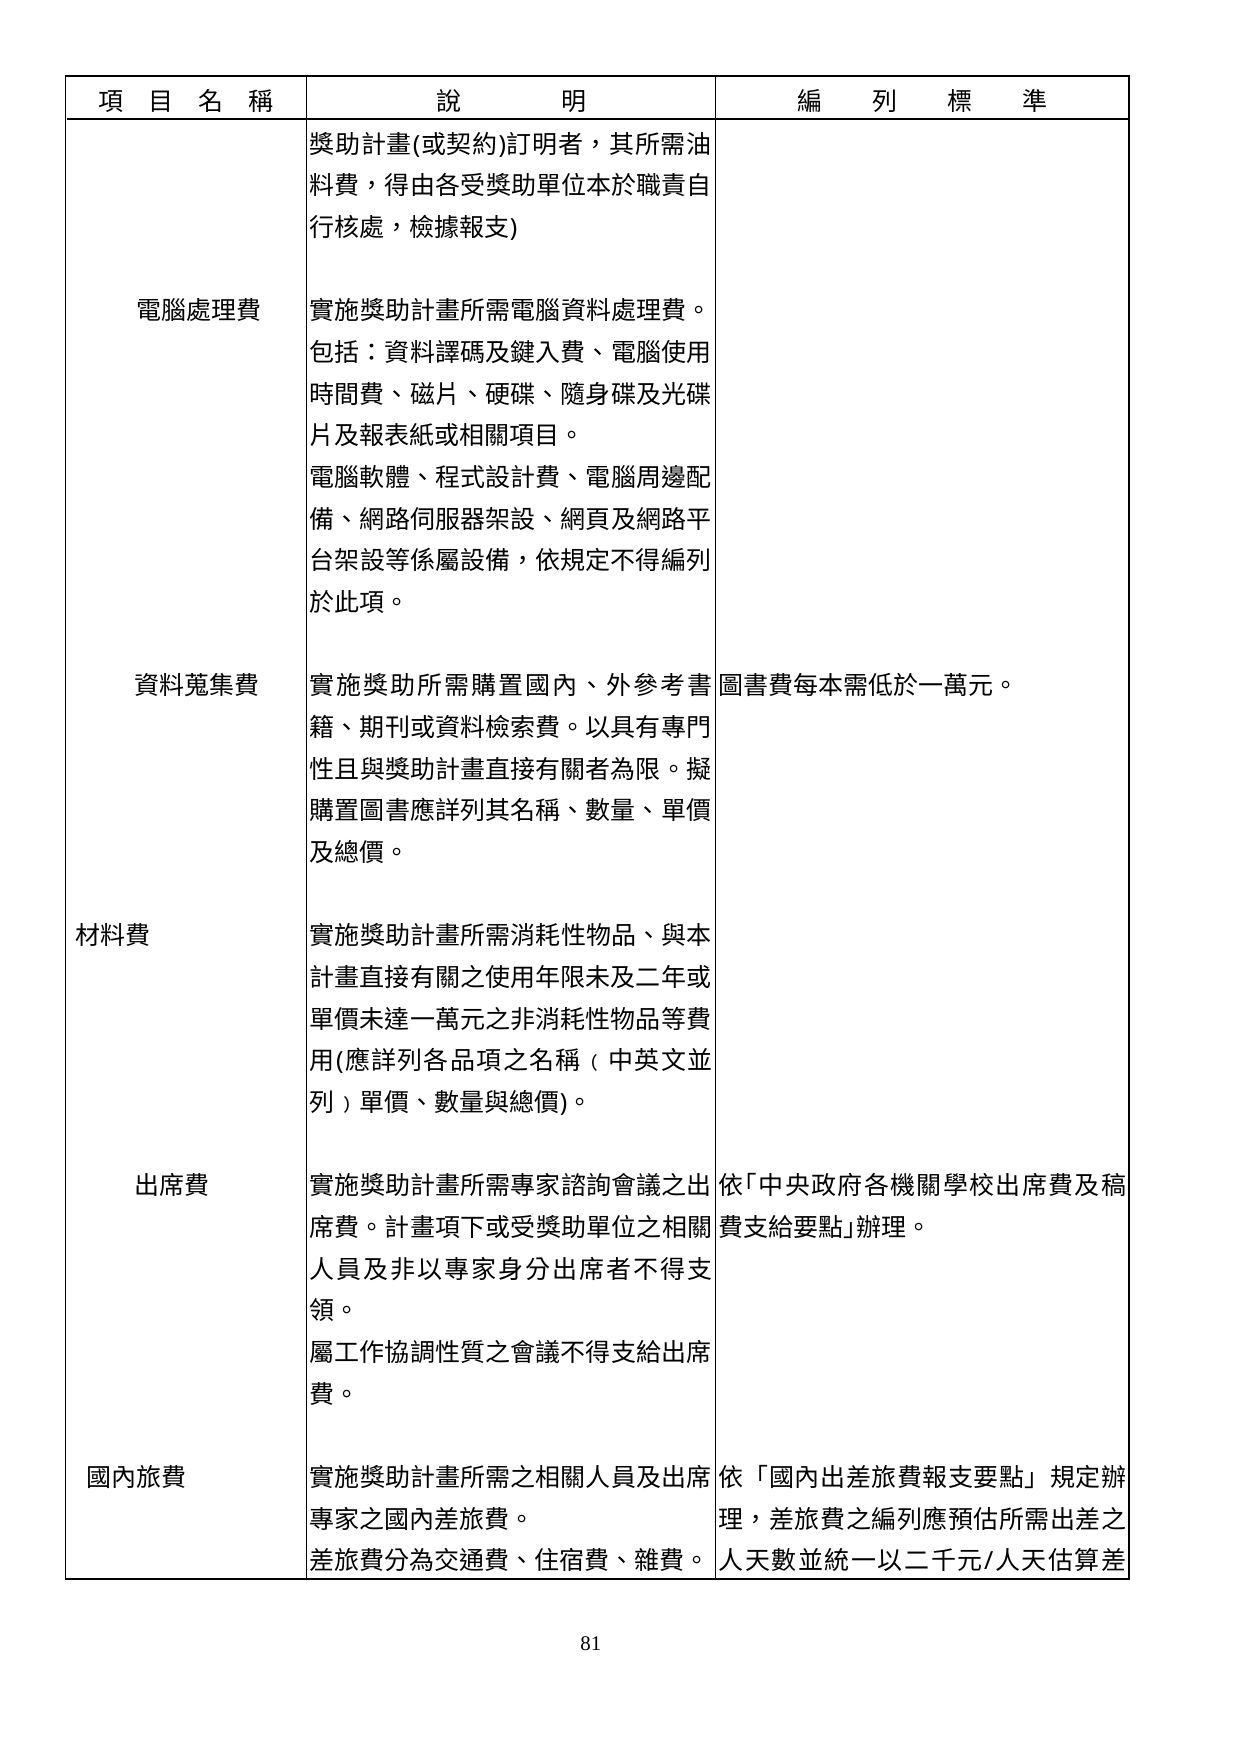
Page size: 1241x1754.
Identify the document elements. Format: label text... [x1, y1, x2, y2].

table_header 說 明 [307, 77, 715, 118]
table_header 項 目 名 稱 [66, 77, 306, 118]
table_cell 獎助計畫(或契約)訂明者，其所需油料費，得由各受獎助單位本於職責自行核處，檢據報支) 實施獎助計畫所需電腦資料處理費。包括：資料譯碼及鍵入費、電腦使用時間費、磁片、硬碟、隨身碟及光碟片及報表紙或相關項目。 電腦軟體、程式設計費、電腦周邊配備、網路伺服器架設、網頁及網路平台架設等係屬設備，依規定不得編列於此項。 實施獎助所需購置國內、外參考書籍、期刊或資料檢索費。以具有專門性且與獎助計畫直接有關者為限。擬購置圖書應詳列其名稱、數量、單價及總價。 實施獎助計畫所需消耗性物品、與本計畫直接有關之使用年限未及二年或單價未達一萬元之非消耗性物品等費用(應詳列各品項之名稱﹙中英文並列﹚單價、數量與總價)。 實施獎助計畫所需專家諮詢會議之出席費。計畫項下或受獎助單位之相關人員及非以專家身分出席者不得支領。 屬工作協調性質之會議不得支給出席費。 實施獎助計畫所需之相關人員及出席專家之國內差旅費。 差旅費分為交通費、住宿費、雜費。 [307, 120, 715, 1578]
table_cell 圖書費每本需低於一萬元。 依｢中央政府各機關學校出席費及稿費支給要點｣辦理。 依「國內出差旅費報支要點」規定辦理，差旅費之編列應預估所需出差之人天數並統一以二千元/人天估算差 [716, 120, 1128, 1578]
table_cell 電腦處理費 資料蒐集費 材料費 出席費 國內旅費 [66, 119, 306, 1578]
table_header 編 列 標 準 [716, 77, 1128, 118]
